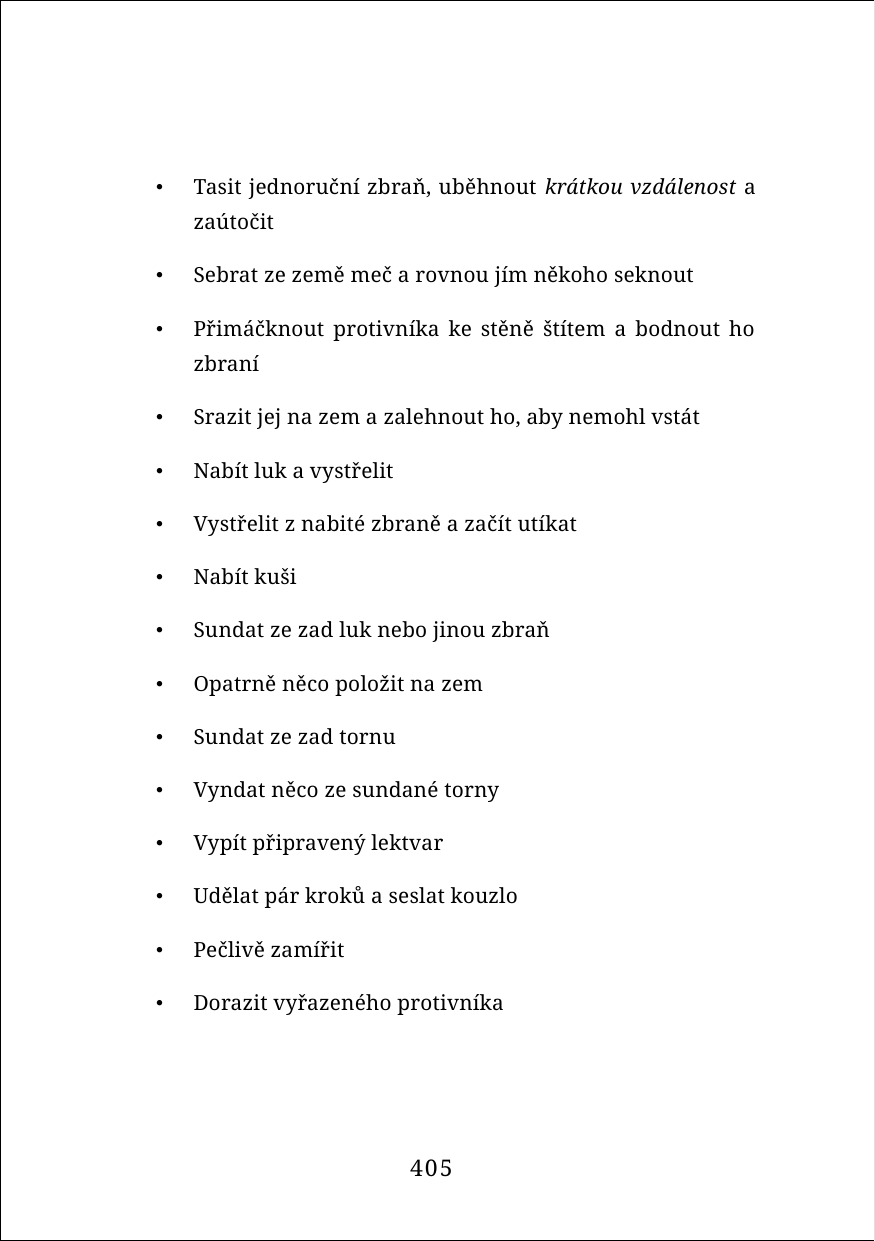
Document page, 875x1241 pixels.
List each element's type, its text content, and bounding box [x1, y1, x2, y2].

list Nabít luk a vystřelit [156, 456, 756, 484]
list Sebrat ze země meč a rovnou jím někoho seknout [156, 261, 756, 289]
list Vypít připravený lektvar [156, 828, 756, 857]
list Přimáčknout protivníka ke stěně štítem a bodnout ho zbraní [156, 314, 756, 378]
list Dorazit vyřazeného protivníka [156, 988, 756, 1016]
list Sundat ze zad tornu [156, 722, 756, 750]
list Pečlivě zamířit [156, 935, 756, 963]
list Tasit jednoruční zbraň, uběhnout krátkou vzdálenost a zaútočit [156, 172, 756, 236]
list Vystřelit z nabité zbraně a začít utíkat [156, 509, 756, 537]
list Srazit jej na zem a zalehnout ho, aby nemohl vstát [156, 402, 756, 431]
list Sundat ze zad luk nebo jinou zbraň [156, 615, 756, 644]
list Vyndat něco ze sundané torny [156, 775, 756, 803]
list Opatrně něco položit na zem [156, 669, 756, 697]
list Nabít kuši [156, 562, 756, 591]
list Udělat pár kroků a seslat kouzlo [156, 882, 756, 910]
